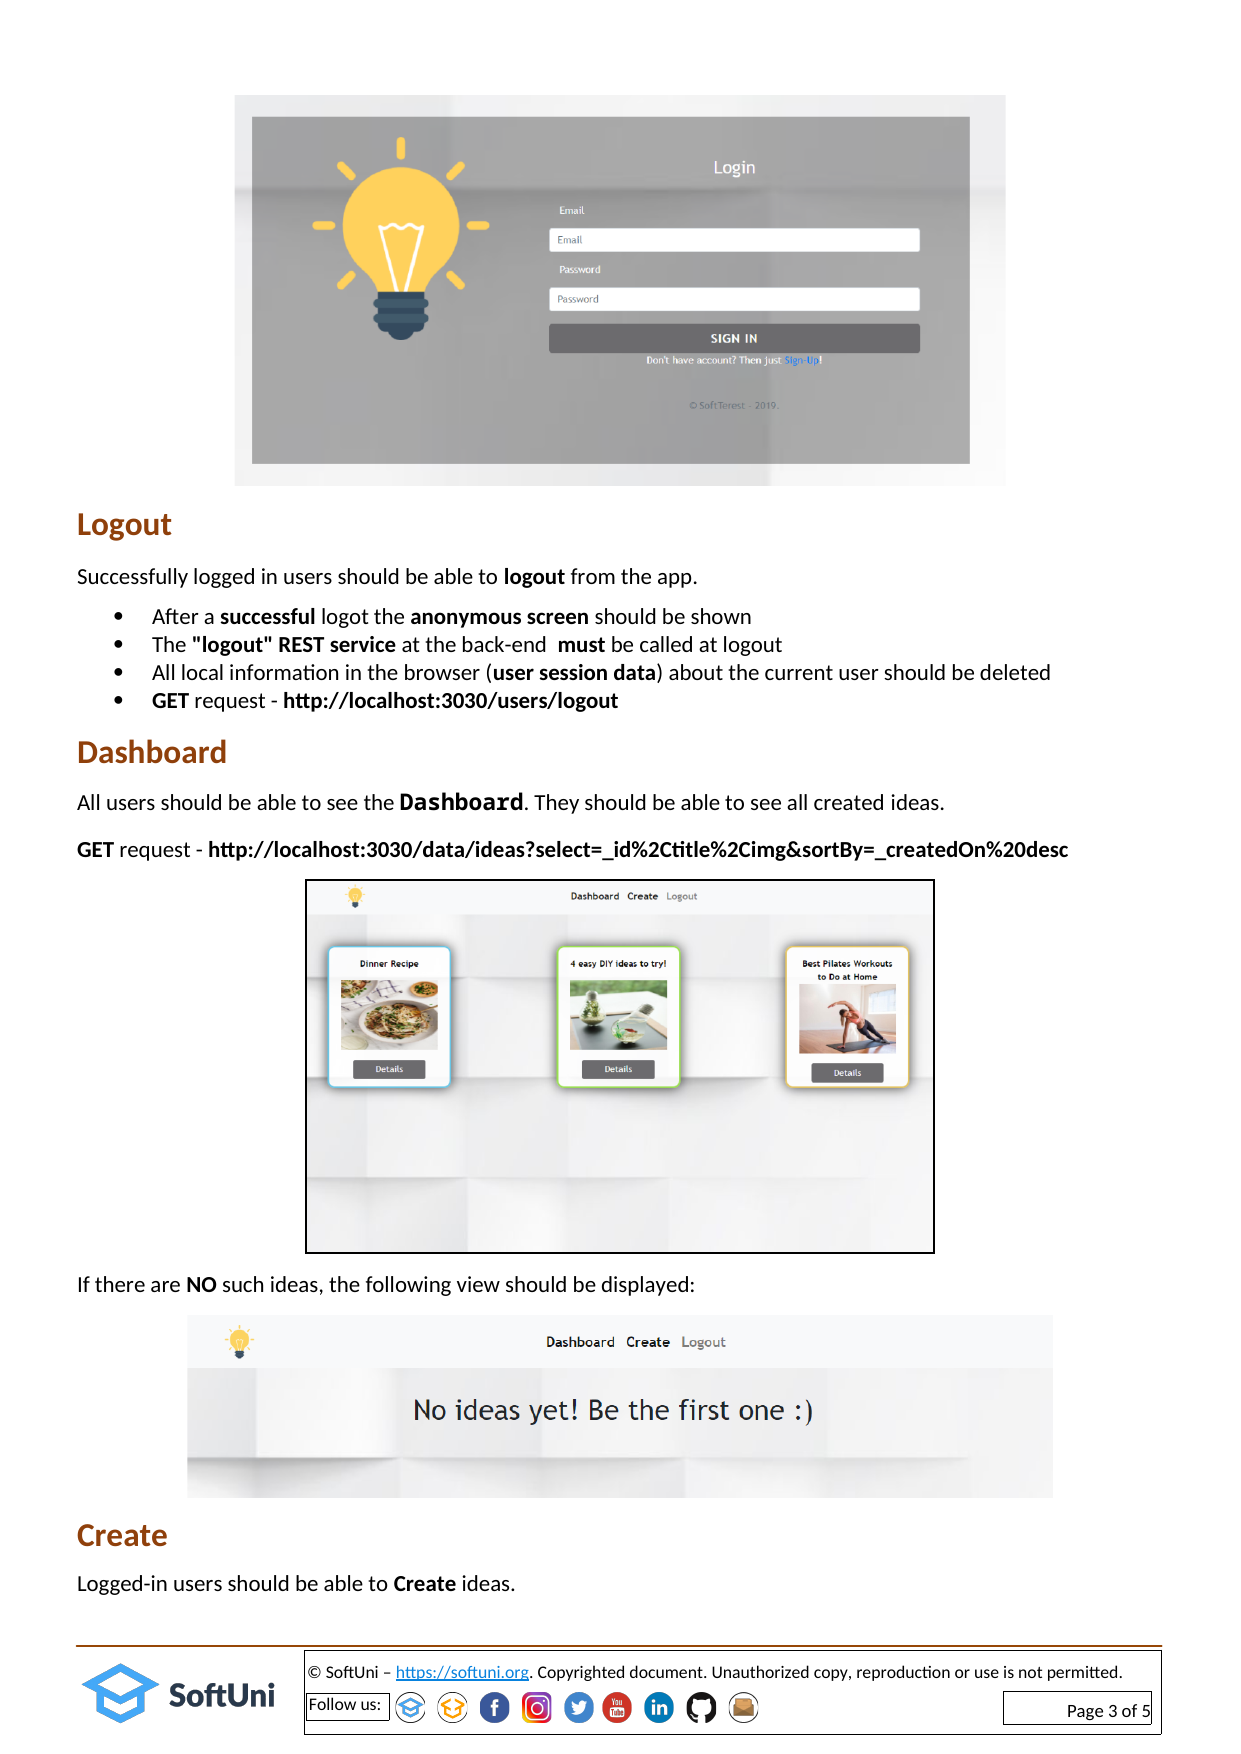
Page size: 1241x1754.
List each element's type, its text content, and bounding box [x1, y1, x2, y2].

picture [564, 1692, 594, 1723]
subtitle Create [77, 1514, 1163, 1555]
text GET request - http://localhost:3030/data/ideas?select=_id%2Ctitle%2Cimg&sortBy=_createdOn%20desc [77, 835, 1163, 863]
subtitle Dashboard [77, 731, 1163, 772]
text Successfully logged in users should be able to logout from the app. [77, 562, 1163, 590]
picture [522, 1692, 552, 1723]
picture [602, 1692, 632, 1723]
text All users should be able to see the Dashboard. They should be able to see all created ideas. [77, 786, 1163, 817]
picture [437, 1692, 468, 1723]
picture [644, 1714, 653, 1723]
picture [395, 1692, 425, 1723]
list After a successful logot the anonymous screen should be shown [114, 602, 1163, 630]
picture [307, 881, 933, 1252]
picture [728, 1692, 759, 1723]
subtitle Logout [77, 503, 1163, 543]
picture [75, 1658, 281, 1729]
picture [665, 1692, 674, 1701]
text If there are NO such ideas, the following view should be displayed: [77, 1271, 1163, 1298]
picture [665, 1714, 674, 1723]
picture [480, 1692, 510, 1723]
picture [658, 1705, 667, 1714]
picture [686, 1692, 717, 1723]
picture [187, 1315, 1053, 1498]
text Logged-in users should be able to Create ideas. [77, 1569, 1163, 1597]
list GET request - http://localhost:3030/users/logout [114, 686, 1163, 714]
picture [644, 1692, 653, 1701]
list All local information in the browser (user session data) about the current user should be deleted [114, 658, 1163, 686]
picture [234, 95, 1006, 486]
list The "logout" REST service at the back-end must be called at logout [114, 630, 1163, 658]
